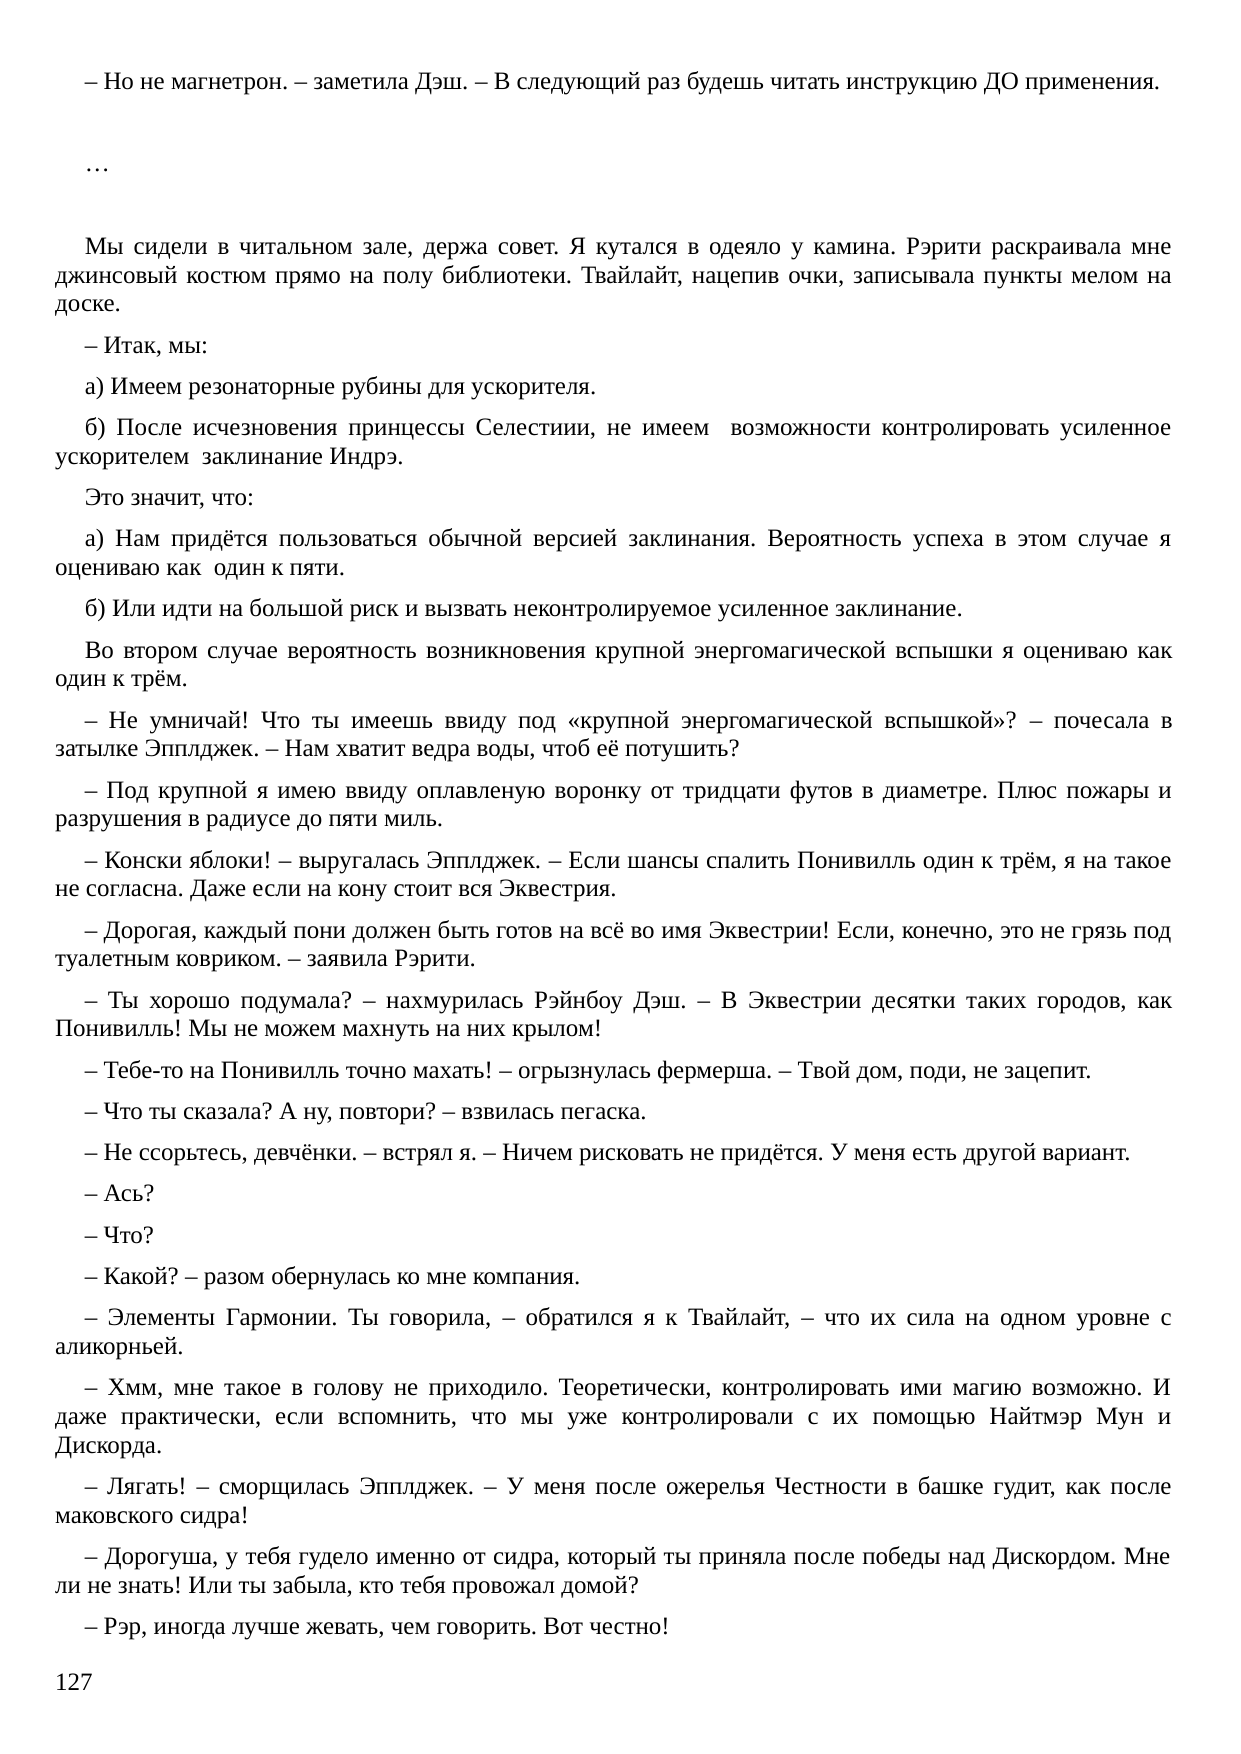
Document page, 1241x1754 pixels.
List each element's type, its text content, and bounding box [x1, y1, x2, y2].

text – Хмм, мне такое в голову не приходило. Теоретически, контролировать ими магию возможно. И даже практически, если вспомнить, что мы уже контролировали с их помощью Найтмэр Мун и Дискорда. [55, 1372, 1173, 1458]
text Это значит, что: [55, 482, 1173, 511]
text – Конски яблоки! – выругалась Эпплджек. – Если шансы спалить Понивилль один к трём, я на такое не согласна. Даже если на кону стоит вся Эквестрия. [55, 845, 1173, 902]
text – Дорогая, каждый пони должен быть готов на всё во имя Эквестрии! Если, конечно, это не грязь под туалетным ковриком. – заявила Рэрити. [55, 915, 1173, 972]
text – Рэр, иногда лучше жевать, чем говорить. Вот честно! [55, 1611, 1173, 1640]
text Мы сидели в читальном зале, держа совет. Я кутался в одеяло у камина. Рэрити раскраивала мне джинсовый костюм прямо на полу библиотеки. Твайлайт, нацепив очки, записывала пункты мелом на доске. [55, 231, 1173, 317]
text – Под крупной я имею ввиду оплавленую воронку от тридцати футов в диаметре. Плюс пожары и разрушения в радиусе до пяти миль. [55, 775, 1173, 832]
text – Что ты сказала? А ну, повтори? – взвилась пегаска. [55, 1096, 1173, 1125]
text а) Имеем резонаторные рубины для ускорителя. [55, 371, 1173, 400]
text – Элементы Гармонии. Ты говорила, – обратился я к Твайлайт, – что их сила на одном уровне с аликорньей. [55, 1302, 1173, 1360]
text – Не ссорьтесь, девчёнки. – встрял я. – Ничем рисковать не придётся. У меня есть другой вариант. [55, 1137, 1173, 1166]
text … [55, 148, 1173, 177]
text – Итак, мы: [55, 330, 1173, 358]
text Во втором случае вероятность возникновения крупной энергомагической вспышки я оцениваю как один к трём. [55, 635, 1173, 692]
text – Но не магнетрон. – заметила Дэш. – В следующий раз будешь читать инструкцию ДО применения. [55, 66, 1173, 95]
text – Какой? – разом обернулась ко мне компания. [55, 1261, 1173, 1290]
text – Что? [55, 1220, 1173, 1248]
text а) Нам придётся пользоваться обычной версией заклинания. Вероятность успеха в этом случае я оцениваю как один к пяти. [55, 523, 1173, 581]
text – Ты хорошо подумала? – нахмурилась Рэйнбоу Дэш. – В Эквестрии десятки таких городов, как Понивилль! Мы не можем махнуть на них крылом! [55, 985, 1173, 1042]
text б) После исчезновения принцессы Селестиии, не имеем возможности контролировать усиленное ускорителем заклинание Индрэ. [55, 412, 1173, 470]
text – Лягать! – сморщилась Эпплджек. – У меня после ожерелья Честности в башке гудит, как после маковского сидра! [55, 1471, 1173, 1528]
text – Ась? [55, 1178, 1173, 1207]
text – Дорогуша, у тебя гудело именно от сидра, который ты приняла после победы над Дискордом. Мне ли не знать! Или ты забыла, кто тебя провожал домой? [55, 1541, 1173, 1598]
text – Не умничай! Что ты имеешь ввиду под «крупной энергомагической вспышкой»? – почесала в затылке Эпплджек. – Нам хватит ведра воды, чтоб её потушить? [55, 705, 1173, 762]
text – Тебе-то на Понивилль точно махать! – огрызнулась фермерша. – Твой дом, поди, не зацепит. [55, 1055, 1173, 1083]
text б) Или идти на большой риск и вызвать неконтролируемое усиленное заклинание. [55, 593, 1173, 622]
